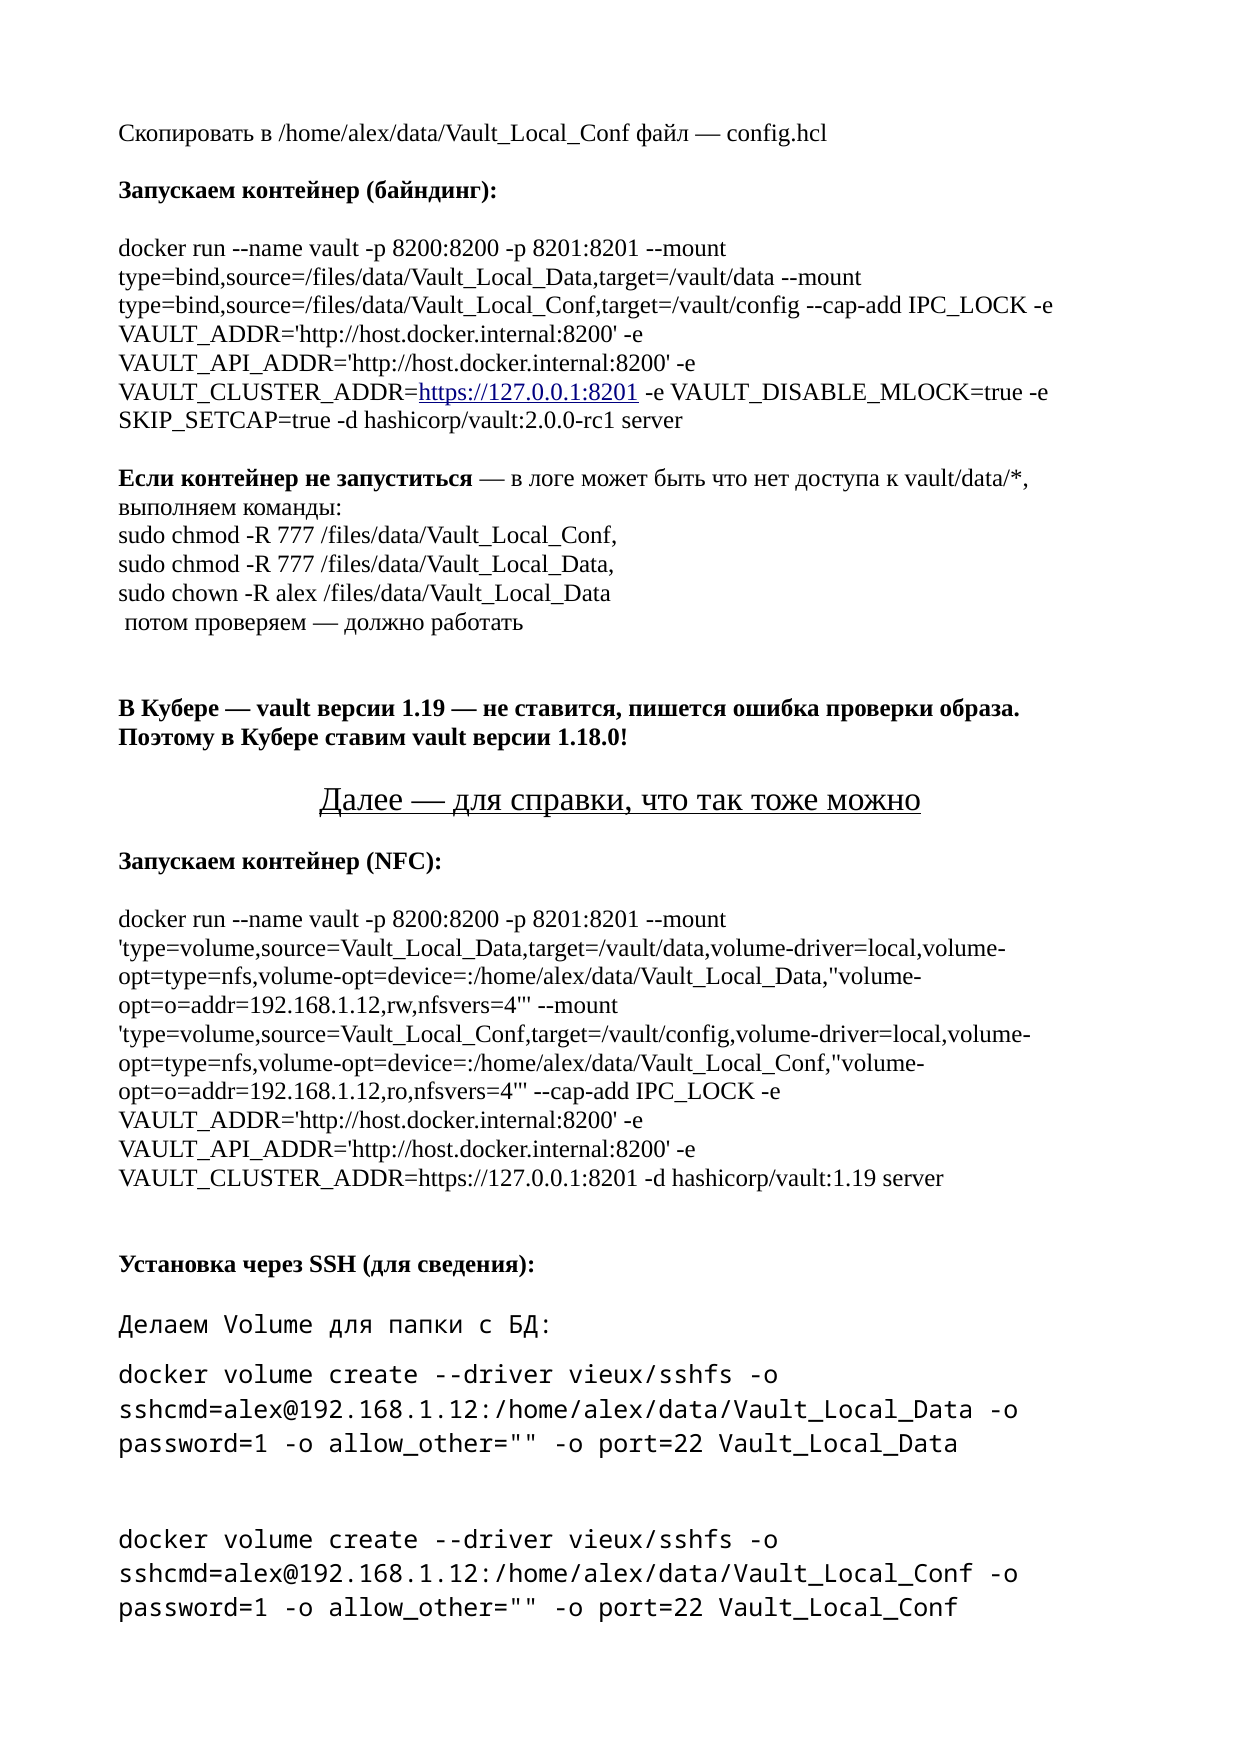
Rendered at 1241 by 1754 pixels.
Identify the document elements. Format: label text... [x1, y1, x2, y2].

text В Кубере — vault версии 1.19 — не ставится, пишется ошибка проверки образа. Поэтому в Кубере ставим vault версии 1.18.0! [118, 693, 1122, 751]
text Установка через SSH (для сведения): [118, 1249, 1122, 1278]
text docker run --name vault -p 8200:8200 -p 8201:8201 --mount 'type=volume,source=Vault_Local_Data,target=/vault/data,volume-driver=local,volume-opt=type=nfs,volume-opt=device=:/home/alex/data/Vault_Local_Data,"volume-opt=o=addr=192.168.1.12,rw,nfsvers=4"' --mount 'type=volume,source=Vault_Local_Conf,target=/vault/config,volume-driver=local,volume-opt=type=nfs,volume-opt=device=:/home/alex/data/Vault_Local_Conf,"volume-opt=o=addr=192.168.1.12,ro,nfsvers=4"' --cap-add IPC_LOCK -e VAULT_ADDR='http://host.docker.internal:8200' -e VAULT_API_ADDR='http://host.docker.internal:8200' -e VAULT_CLUSTER_ADDR=https://127.0.0.1:8201 -d hashicorp/vault:1.19 server [118, 904, 1122, 1191]
text Скопировать в /home/alex/data/Vault_Local_Conf файл — config.hcl [118, 118, 1122, 147]
text docker volume create --driver vieux/sshfs -o sshcmd=alex@192.168.1.12:/home/alex/data/Vault_Local_Data -o password=1 -o allow_other="" -o port=22 Vault_Local_Data [118, 1357, 1122, 1459]
text sudo chmod -R 777 /files/data/Vault_Local_Data, [118, 549, 1122, 578]
text Если контейнер не запуститься — в логе может быть что нет доступа к vault/data/*, выполняем команды: [118, 463, 1122, 521]
text sudo chown -R alex /files/data/Vault_Local_Data потом проверяем — должно работать [118, 578, 1122, 636]
text Делаем Volume для папки с БД: [118, 1306, 1122, 1341]
text Запускаем контейнер (байндинг): [118, 176, 1122, 204]
text docker run --name vault -p 8200:8200 -p 8201:8201 --mount type=bind,source=/files/data/Vault_Local_Data,target=/vault/data --mount type=bind,source=/files/data/Vault_Local_Conf,target=/vault/config --cap-add IPC_LOCK -e VAULT_ADDR='http://host.docker.internal:8200' -e VAULT_API_ADDR='http://host.docker.internal:8200' -e VAULT_CLUSTER_ADDR=https://127.0.0.1:8201 -e VAULT_DISABLE_MLOCK=true -e SKIP_SETCAP=true -d hashicorp/vault:2.0.0-rc1 server [118, 233, 1122, 434]
text docker volume create --driver vieux/sshfs -o sshcmd=alex@192.168.1.12:/home/alex/data/Vault_Local_Conf -o password=1 -o allow_other="" -o port=22 Vault_Local_Conf [118, 1521, 1122, 1624]
text Далее — для справки, что так тоже можно [118, 779, 1122, 818]
text sudo chmod -R 777 /files/data/Vault_Local_Conf, [118, 521, 1122, 549]
text Запускаем контейнер (NFC): [118, 846, 1122, 875]
